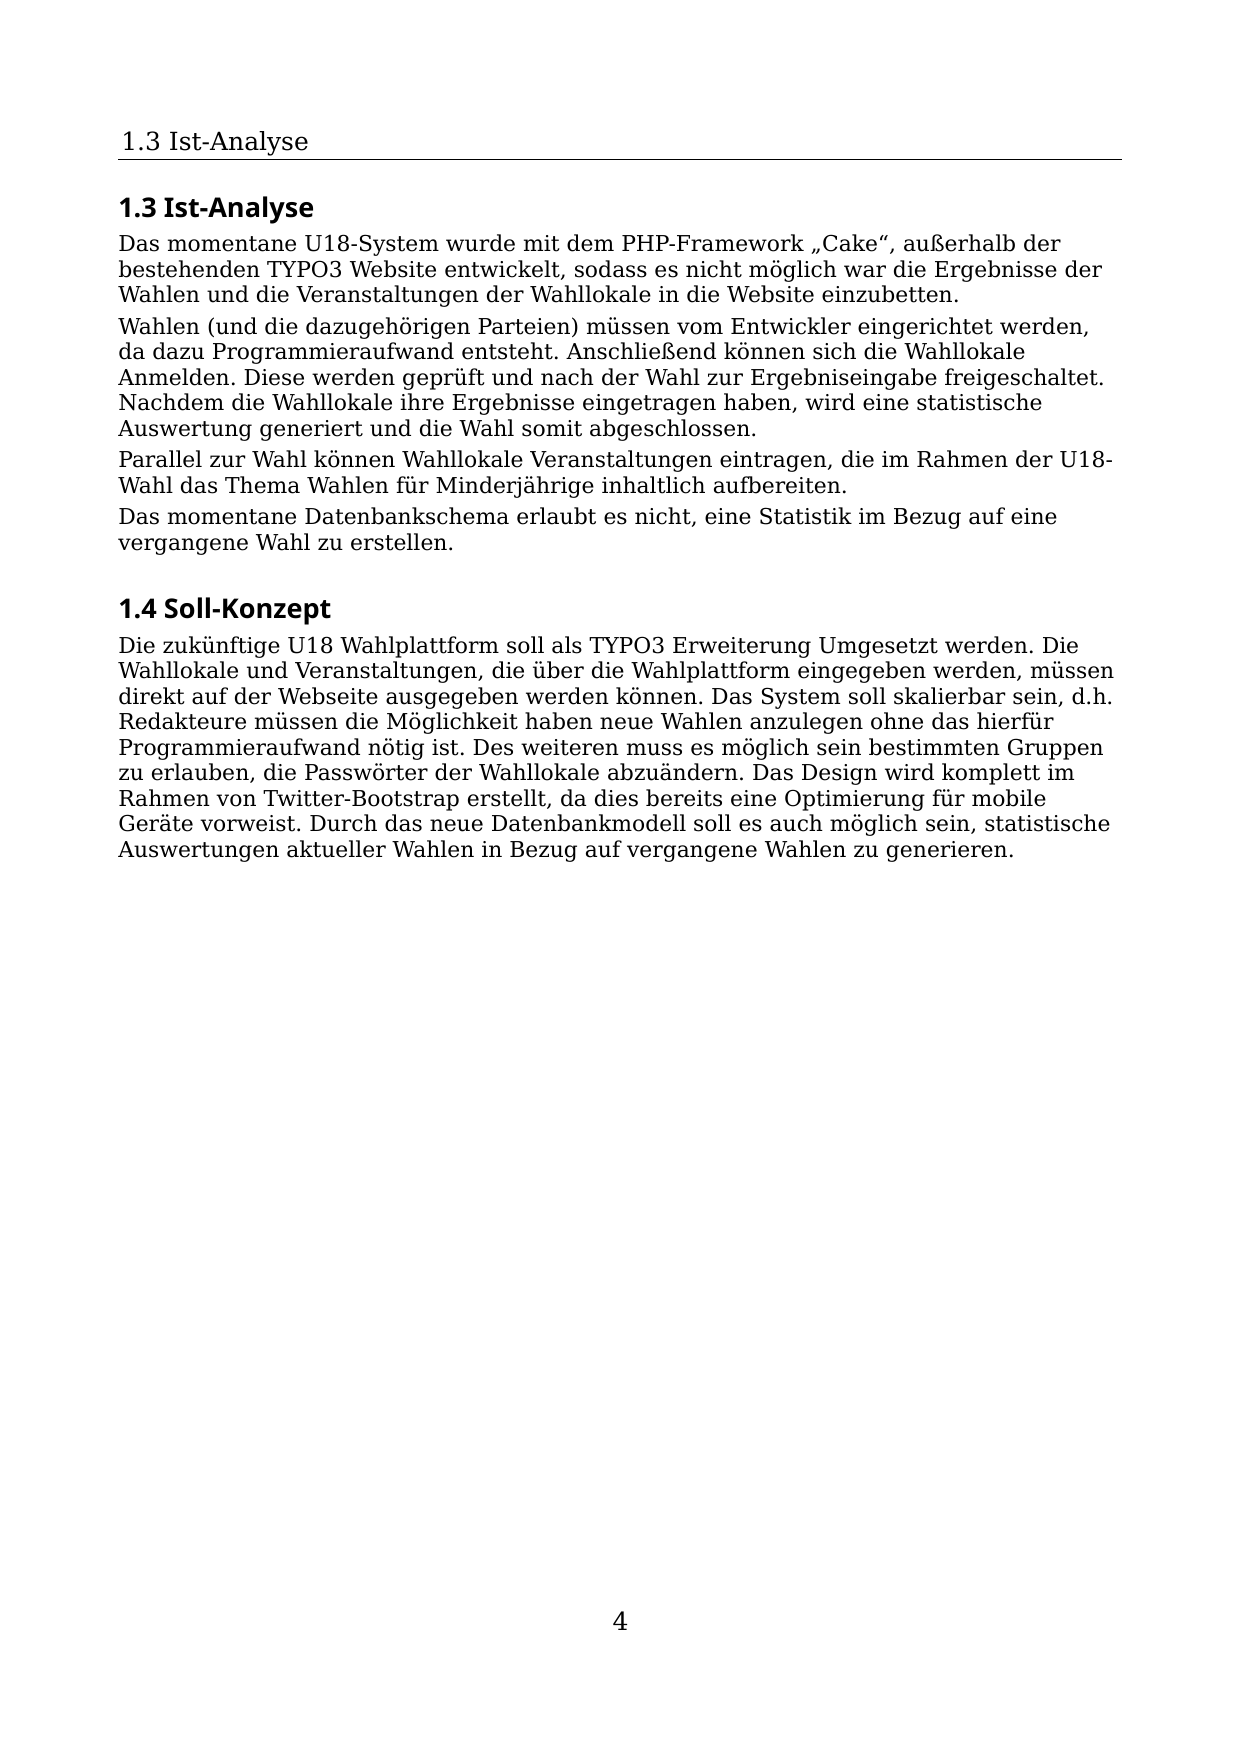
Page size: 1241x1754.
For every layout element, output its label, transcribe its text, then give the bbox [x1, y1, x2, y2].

subtitle 1.4 Soll-Konzept [118, 590, 1122, 627]
subtitle 1.3 Ist-Analyse [118, 189, 1122, 226]
text Die zukünftige U18 Wahlplattform soll als TYPO3 Erweiterung Umgesetzt werden. Die Wahllokale und Veranstaltungen, die über die Wahlplattform eingegeben werden, müssen direkt auf der Webseite ausgegeben werden können. Das System soll skalierbar sein, d.h. Redakteure müssen die Möglichkeit haben neue Wahlen anzulegen ohne das hierfür Programmieraufwand nötig ist. Des weiteren muss es möglich sein bestimmten Gruppen zu erlauben, die Passwörter der Wahllokale abzuändern. Das Design wird komplett im Rahmen von Twitter-Bootstrap erstellt, da dies bereits eine Optimierung für mobile Geräte vorweist. Durch das neue Datenbankmodell soll es auch möglich sein, statistische Auswertungen aktueller Wahlen in Bezug auf vergangene Wahlen zu generieren. [118, 633, 1122, 862]
text Wahlen (und die dazugehörigen Parteien) müssen vom Entwickler eingerichtet werden, da dazu Programmieraufwand entsteht. Anschließend können sich die Wahllokale Anmelden. Diese werden geprüft und nach der Wahl zur Ergebniseingabe freigeschaltet. Nachdem die Wahllokale ihre Ergebnisse eingetragen haben, wird eine statistische Auswertung generiert und die Wahl somit abgeschlossen. [118, 314, 1122, 442]
text Das momentane U18-System wurde mit dem PHP-Framework „Cake“, außerhalb der bestehenden TYPO3 Website entwickelt, sodass es nicht möglich war die Ergebnisse der Wahlen und die Veranstaltungen der Wahllokale in die Website einzubetten. [118, 231, 1122, 308]
text Das momentane Datenbankschema erlaubt es nicht, eine Statistik im Bezug auf eine vergangene Wahl zu erstellen. [118, 504, 1122, 556]
text Parallel zur Wahl können Wahllokale Veranstaltungen eintragen, die im Rahmen der U18-Wahl das Thema Wahlen für Minderjährige inhaltlich aufbereiten. [118, 447, 1122, 498]
